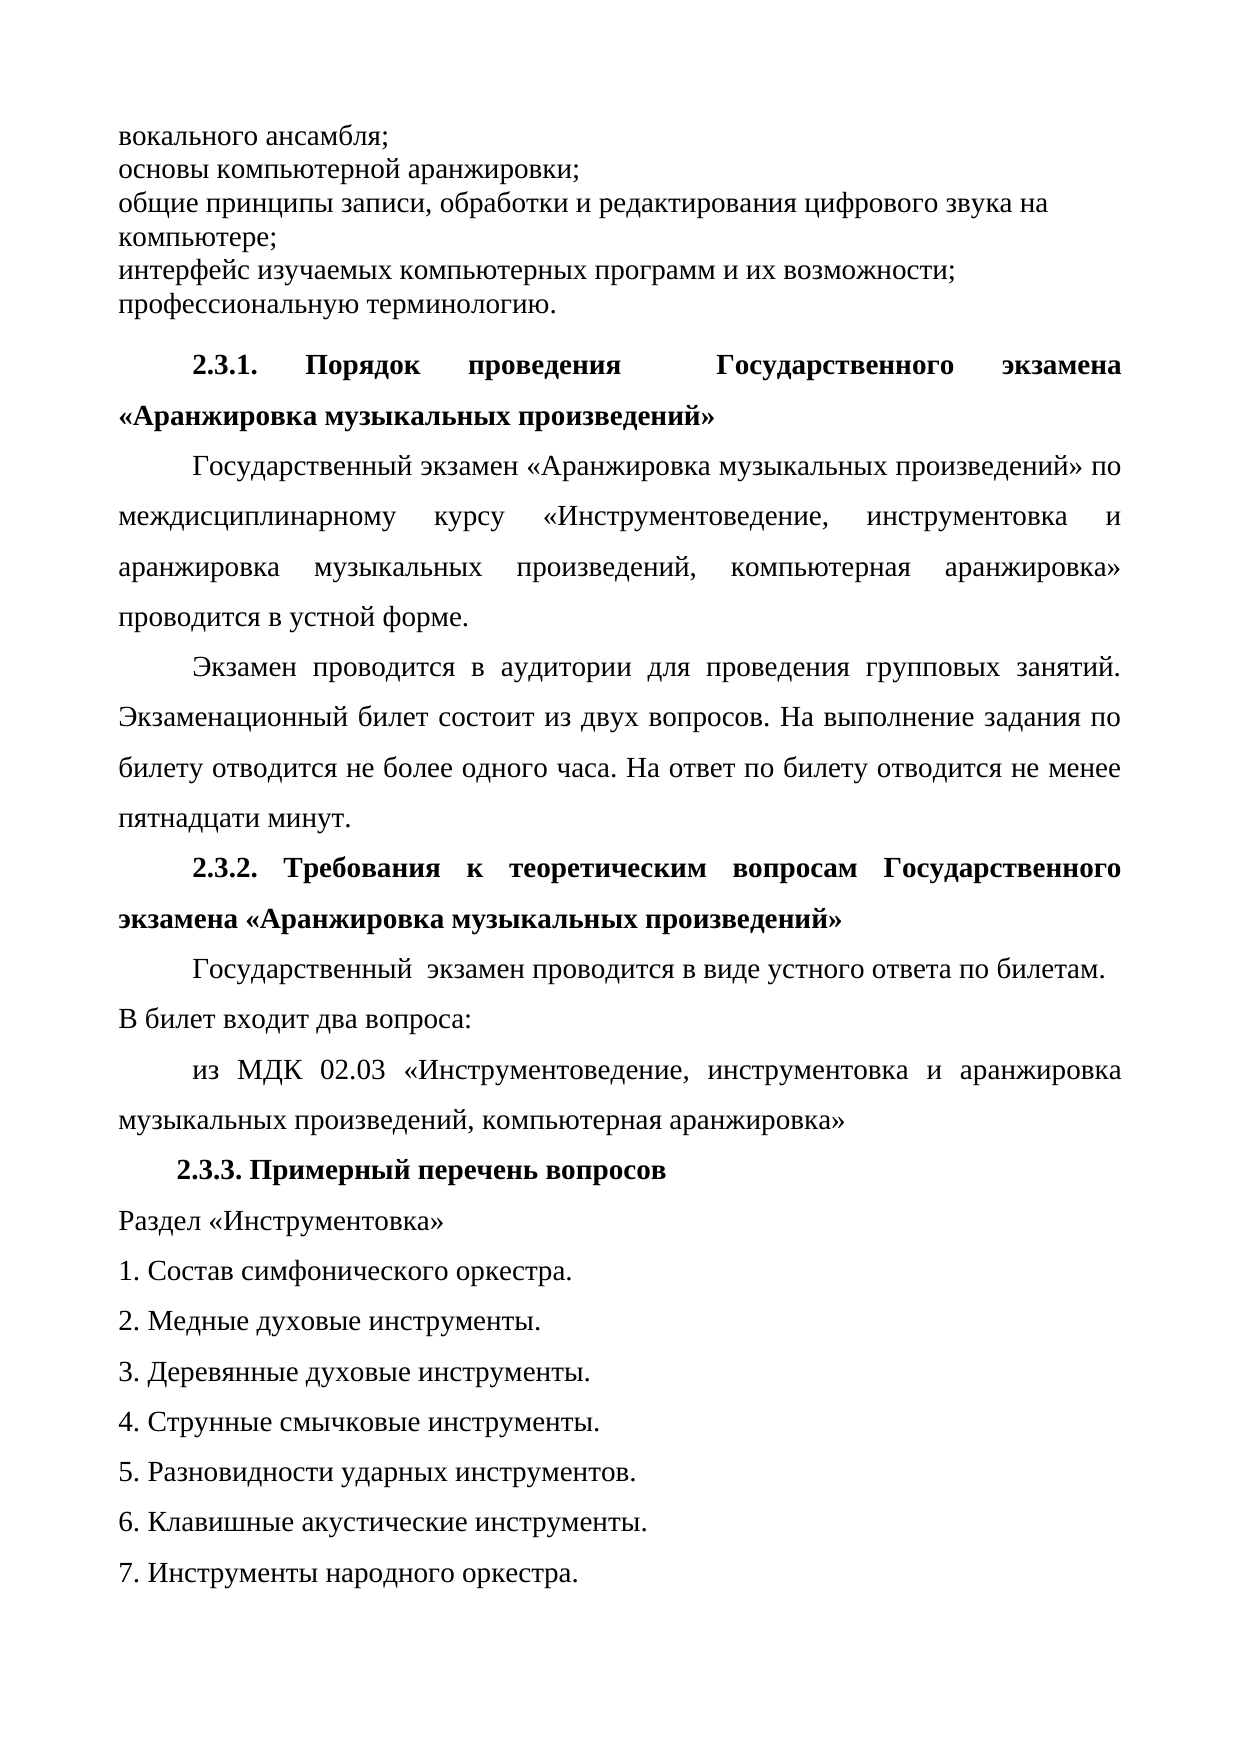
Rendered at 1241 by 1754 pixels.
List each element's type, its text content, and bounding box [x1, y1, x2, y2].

text Экзамен проводится в аудитории для проведения групповых занятий. Экзаменационный билет состоит из двух вопросов. На выполнение задания по билету отводится не более одного часа. На ответ по билету отводится не менее пятнадцати минут. [118, 649, 1122, 834]
text общие принципы записи, обработки и редактирования цифрового звука на компьютере; [118, 185, 1122, 252]
text 5. Разновидности ударных инструментов. [118, 1454, 1122, 1488]
text В билет входит два вопроса: [118, 1001, 1122, 1035]
text 2. Медные духовые инструменты. [118, 1303, 1122, 1337]
text 2.3.3. Примерный перечень вопросов [118, 1152, 1122, 1186]
text основы компьютерной аранжировки; [118, 152, 1122, 185]
text Государственный экзамен проводится в виде устного ответа по билетам. [118, 951, 1122, 985]
text 2.3.2. Требования к теоретическим вопросам Государственного экзамена «Аранжировка музыкальных произведений» [118, 851, 1122, 934]
text интерфейс изучаемых компьютерных программ и их возможности; профессиональную терминологию. [118, 252, 1122, 319]
text Государственный экзамен «Аранжировка музыкальных произведений» по междисциплинарному курсу «Инструментоведение, инструментовка и аранжировка музыкальных произведений, компьютерная аранжировка» проводится в устной форме. [118, 448, 1122, 632]
text 7. Инструменты народного оркестра. [118, 1555, 1122, 1588]
text Раздел «Инструментовка» [118, 1203, 1122, 1236]
text 4. Струнные смычковые инструменты. [118, 1404, 1122, 1437]
text 2.3.1. Порядок проведения Государственного экзамена «Аранжировка музыкальных произведений» [118, 347, 1122, 431]
text из МДК 02.03 «Инструментоведение, инструментовка и аранжировка музыкальных произведений, компьютерная аранжировка» [118, 1052, 1122, 1136]
text 3. Деревянные духовые инструменты. [118, 1354, 1122, 1387]
text 6. Клавишные акустические инструменты. [118, 1504, 1122, 1538]
text вокального ансамбля; [118, 118, 1122, 152]
text 1. Состав симфонического оркестра. [118, 1253, 1122, 1287]
